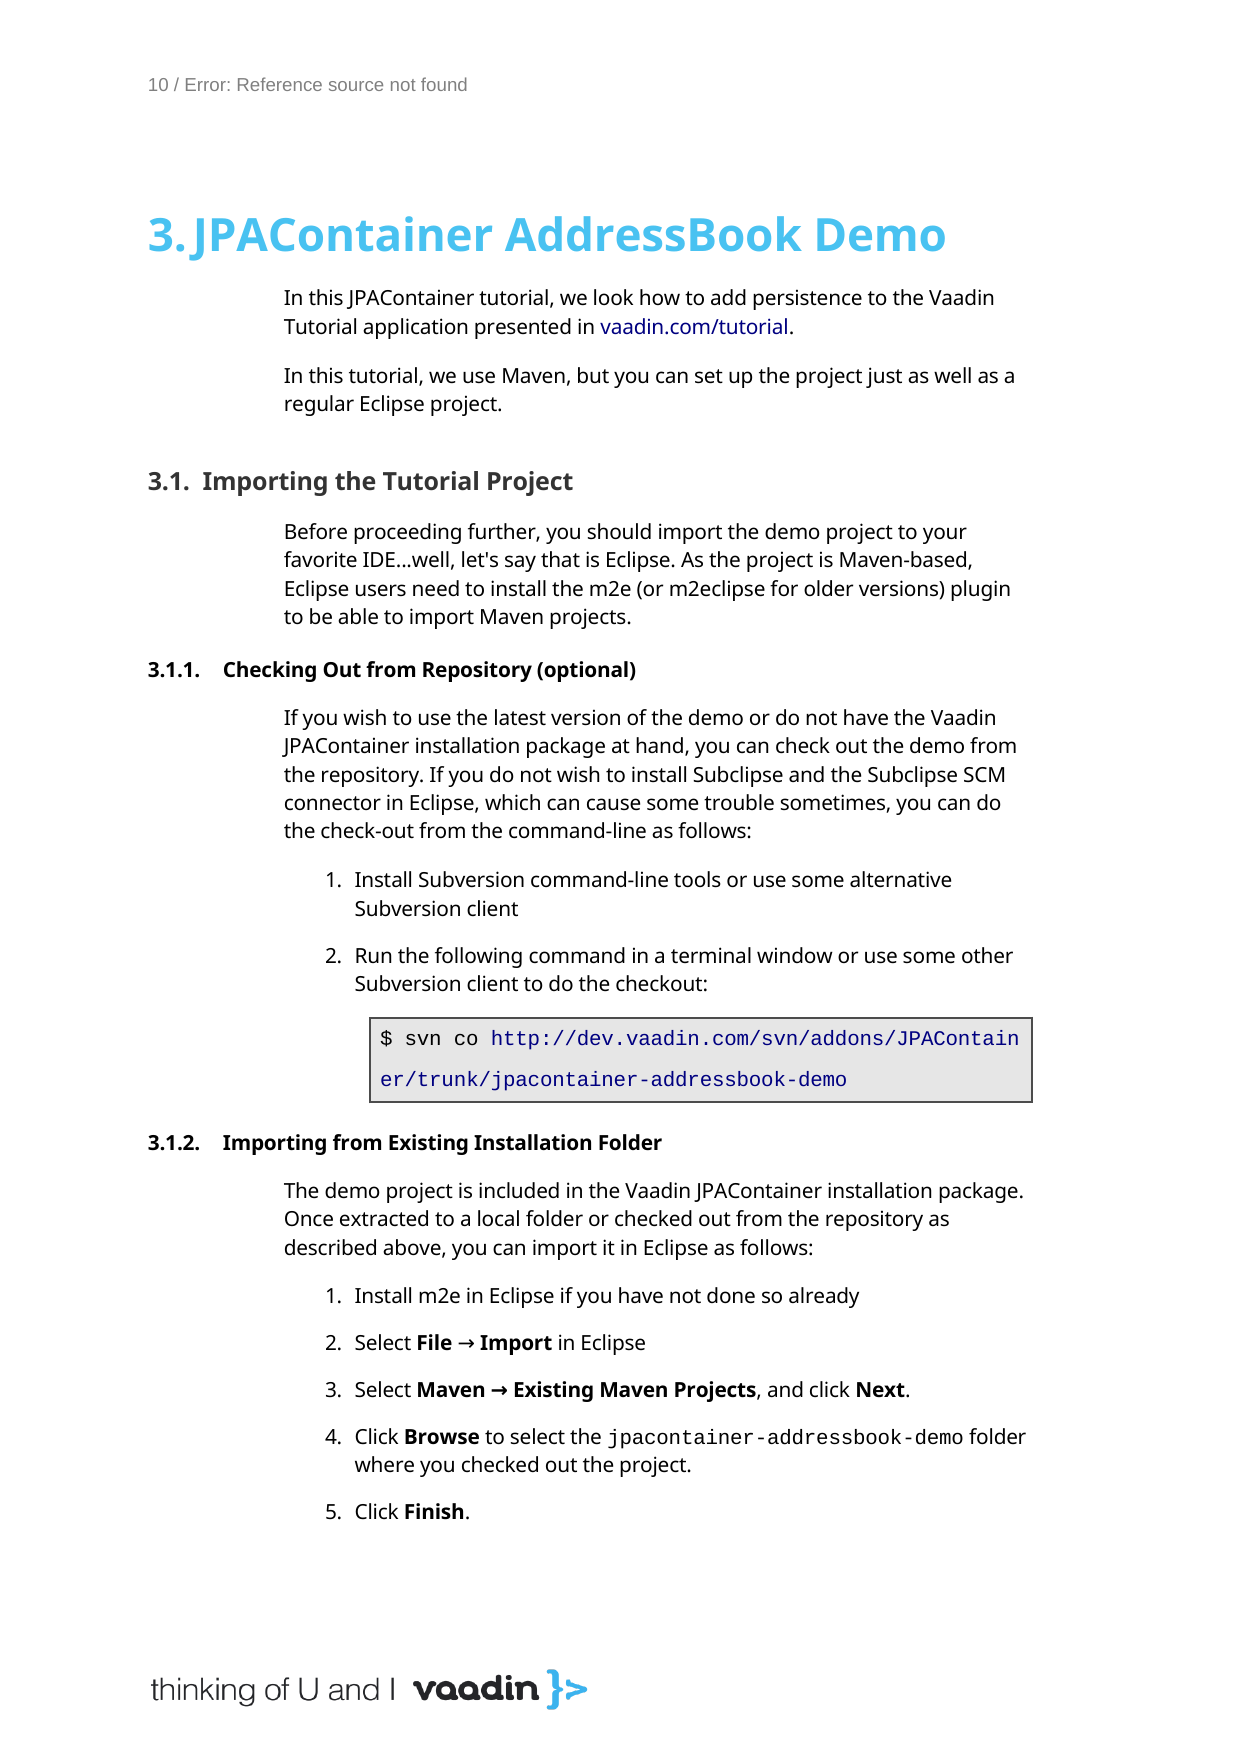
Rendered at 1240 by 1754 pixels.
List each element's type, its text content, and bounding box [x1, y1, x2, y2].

subtitle Importing from Existing Installation Folder [148, 1128, 1033, 1157]
text er/trunk/jpacontainer-addressbook-demo [371, 1060, 1031, 1101]
subtitle JPAContainer AddressBook Demo [148, 202, 1033, 264]
list Install m2e in Eclipse if you have not done so already [325, 1282, 1033, 1310]
list The demo project is included in the Vaadin JPAContainer installation package. Once extracted to a local folder or checked out from the repository as described above, you can import it in Eclipse as follows: [283, 1176, 1033, 1261]
list Run the following command in a terminal window or use some other Subversion client to do the checkout: [325, 941, 1033, 998]
list If you wish to use the latest version of the demo or do not have the Vaadin JPAContainer installation package at hand, you can check out the demo from the repository. If you do not wish to install Subclipse and the Subclipse SCM connector in Eclipse, which can cause some trouble sometimes, you can do the check-out from the command-line as follows: [283, 703, 1033, 845]
list Select Maven → Existing Maven Projects, and click Next. [325, 1375, 1033, 1404]
text Before proceeding further, you should import the demo project to your favorite IDE...well, let's say that is Eclipse. As the project is Maven-based, Eclipse users need to install the m2e (or m2eclipse for older versions) plugin to be able to import Maven projects. [283, 517, 1033, 631]
text In this tutorial, we use Maven, but you can set up the project just as well as a regular Eclipse project. [283, 361, 1033, 418]
list Click Browse to select the jpacontainer-addressbook-demo folder where you checked out the project. [325, 1422, 1033, 1479]
list Select File → Import in Eclipse [325, 1328, 1033, 1357]
text In this JPAContainer tutorial, we look how to add persistence to the Vaadin Tutorial application presented in vaadin.com/tutorial. [283, 283, 1033, 340]
subtitle Checking Out from Repository (optional) [148, 656, 1033, 684]
list Click Finish. [325, 1497, 1033, 1526]
picture [150, 1665, 590, 1712]
list Install Subversion command-line tools or use some alternative Subversion client [325, 866, 1033, 922]
subtitle Importing the Tutorial Project [148, 464, 1033, 498]
text $ svn co http://dev.vaadin.com/svn/addons/JPAContain [371, 1019, 1031, 1060]
